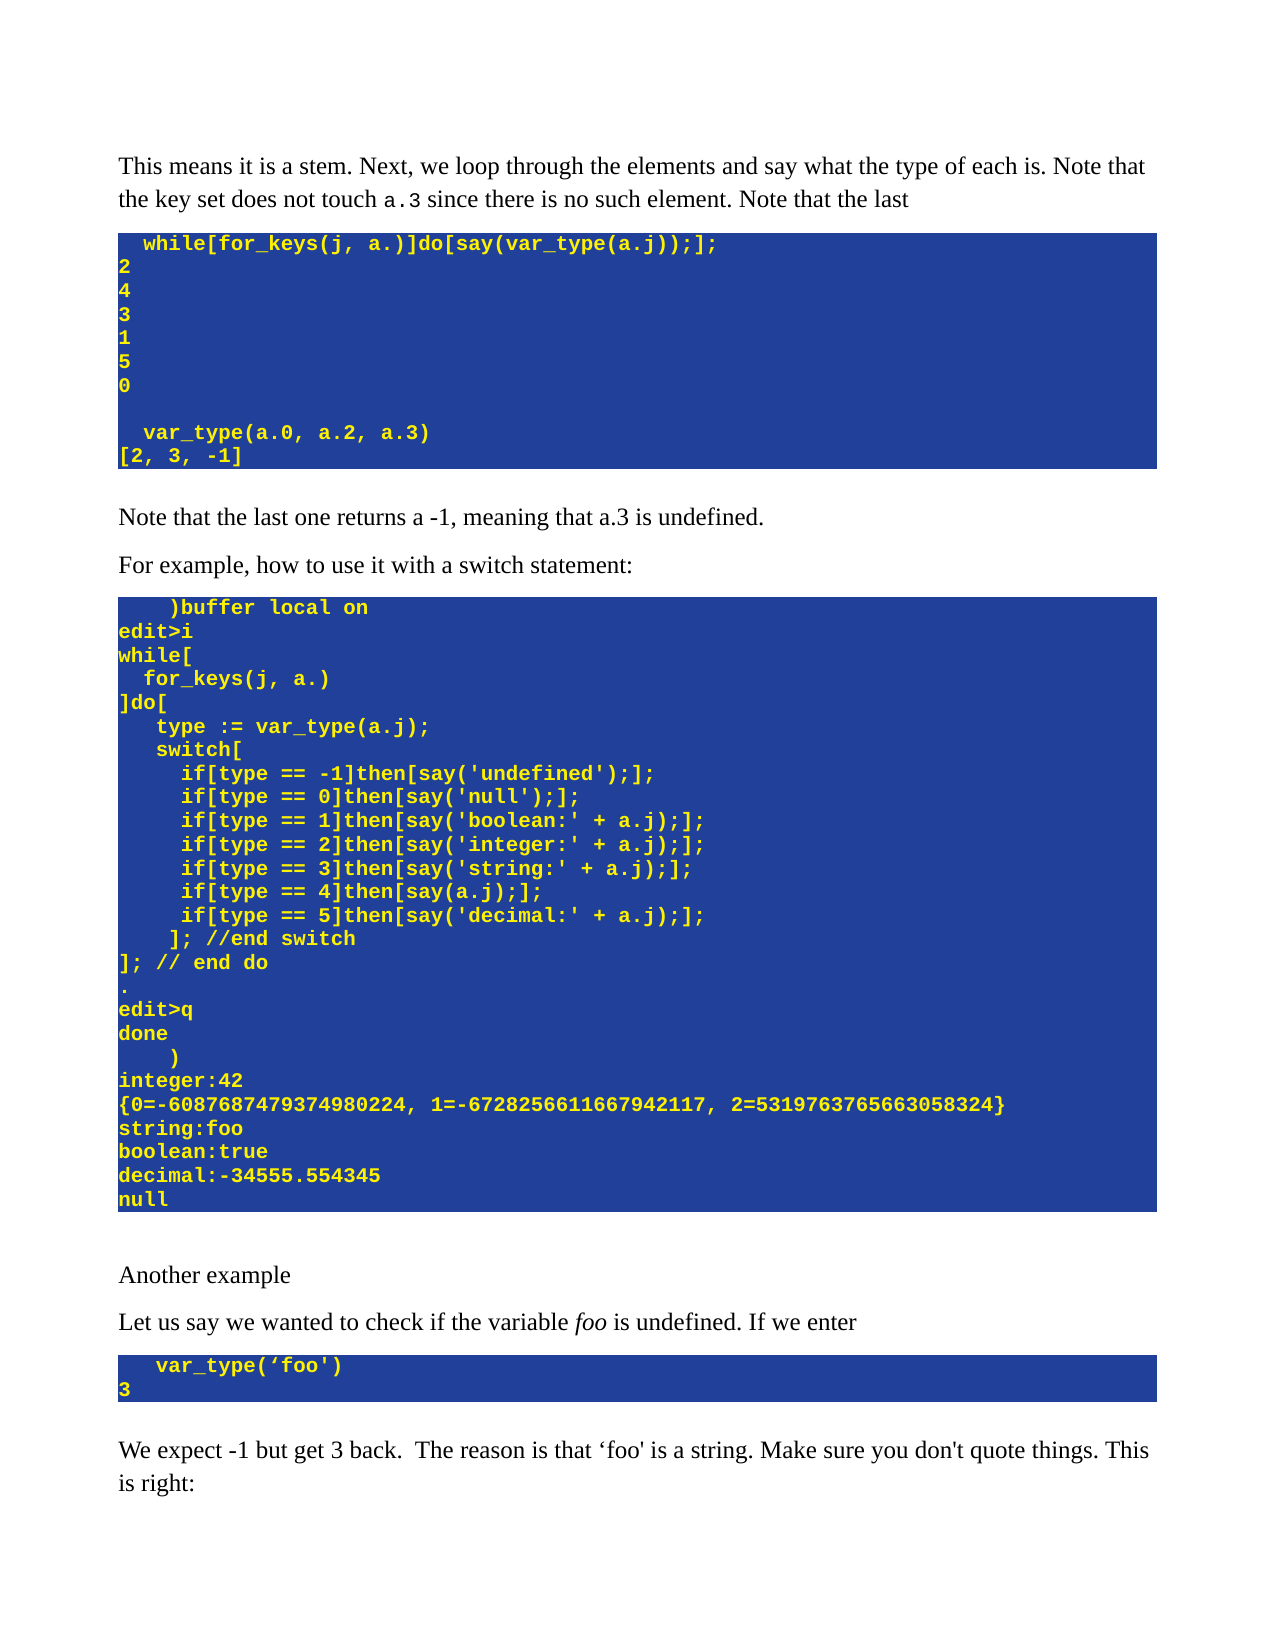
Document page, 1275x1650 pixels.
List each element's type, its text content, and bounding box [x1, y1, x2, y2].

text 5 [118, 351, 1157, 374]
text This means it is a stem. Next, we loop through the elements and say what the type of each is. Note that the key set does not touch a.3 since there is no such element. Note that the last [118, 118, 1157, 214]
text if[type == 1]then[say('boolean:' + a.j);]; [118, 810, 1157, 834]
text )buffer local on [118, 597, 1157, 621]
text For example, how to use it with a switch statement: [118, 550, 1157, 578]
text ]do[ [118, 692, 1157, 716]
text {0=-6087687479374980224, 1=-6728256611667942117, 2=5319763765663058324} [118, 1094, 1157, 1118]
text string:foo [118, 1118, 1157, 1141]
text var_type(a.0, a.2, a.3) [118, 422, 1157, 446]
text 3 [118, 1379, 1157, 1402]
text Note that the last one returns a -1, meaning that a.3 is undefined. [118, 469, 1157, 531]
text edit>i [118, 621, 1157, 645]
text 3 [118, 304, 1157, 327]
text if[type == 5]then[say('decimal:' + a.j);]; [118, 905, 1157, 928]
text null [118, 1188, 1157, 1212]
text 4 [118, 280, 1157, 304]
text if[type == 3]then[say('string:' + a.j);]; [118, 857, 1157, 881]
text while[ [118, 645, 1157, 668]
text if[type == 0]then[say('null');]; [118, 787, 1157, 810]
text ]; // end do [118, 952, 1157, 976]
text [2, 3, -1] [118, 446, 1157, 469]
text . [118, 976, 1157, 999]
text for_keys(j, a.) [118, 668, 1157, 692]
text integer:42 [118, 1070, 1157, 1094]
text if[type == 2]then[say('integer:' + a.j);]; [118, 834, 1157, 857]
text if[type == -1]then[say('undefined');]; [118, 763, 1157, 787]
text ) [118, 1047, 1157, 1070]
text if[type == 4]then[say(a.j);]; [118, 881, 1157, 905]
text type := var_type(a.j); [118, 716, 1157, 739]
text ]; //end switch [118, 928, 1157, 952]
text switch[ [118, 739, 1157, 763]
text Another example [118, 1260, 1157, 1288]
text var_type(‘foo') [118, 1355, 1157, 1379]
text 1 [118, 327, 1157, 351]
text while[for_keys(j, a.)]do[say(var_type(a.j));]; [118, 233, 1157, 256]
text 0 [118, 374, 1157, 398]
text We expect -1 but get 3 back. The reason is that ‘foo' is a string. Make sure you don't quote things. This is right: [118, 1402, 1157, 1530]
text edit>q [118, 999, 1157, 1023]
text Let us say we wanted to check if the variable foo is undefined. If we enter [118, 1307, 1157, 1336]
text boolean:true [118, 1141, 1157, 1165]
text decimal:-34555.554345 [118, 1165, 1157, 1188]
text 2 [118, 256, 1157, 280]
text done [118, 1023, 1157, 1047]
